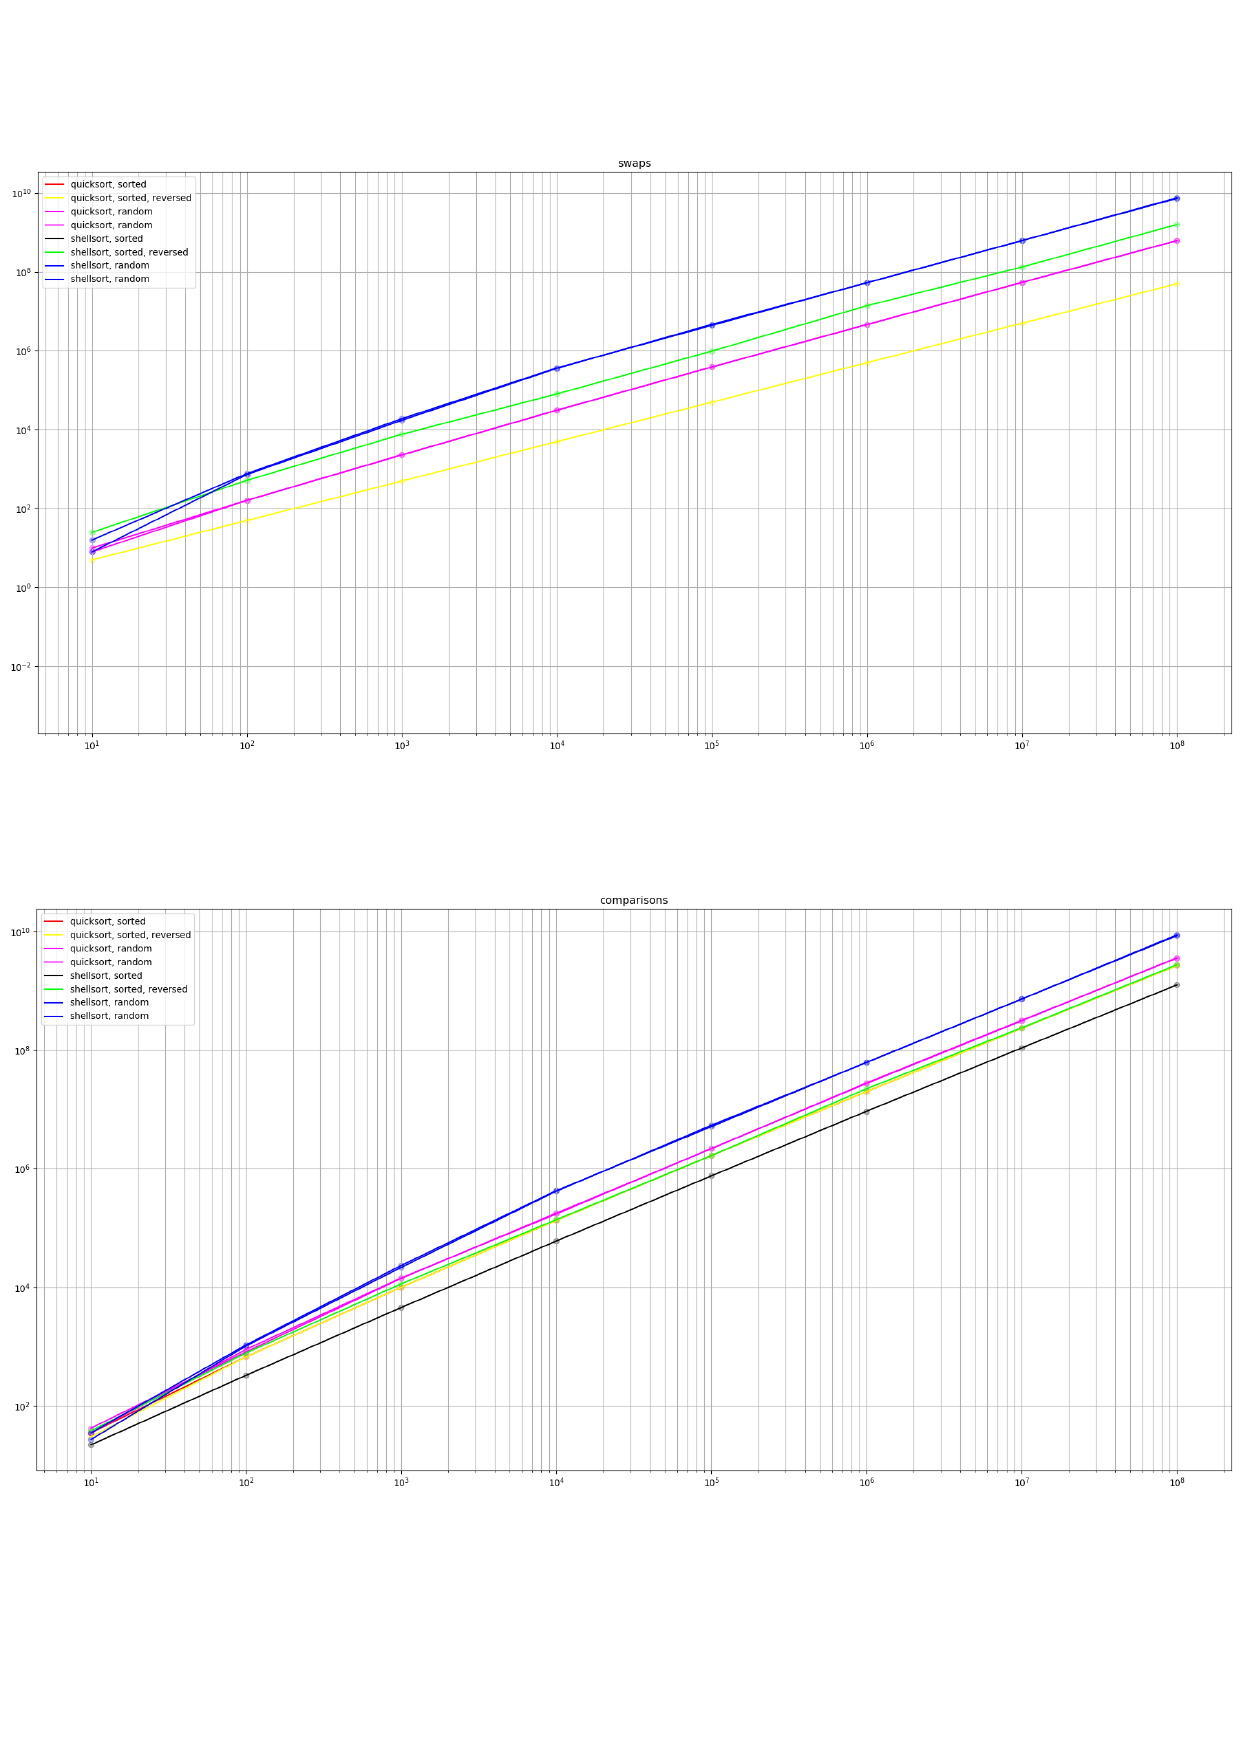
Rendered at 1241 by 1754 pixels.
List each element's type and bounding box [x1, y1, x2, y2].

picture [0, 149, 1241, 761]
picture [0, 886, 1241, 1498]
